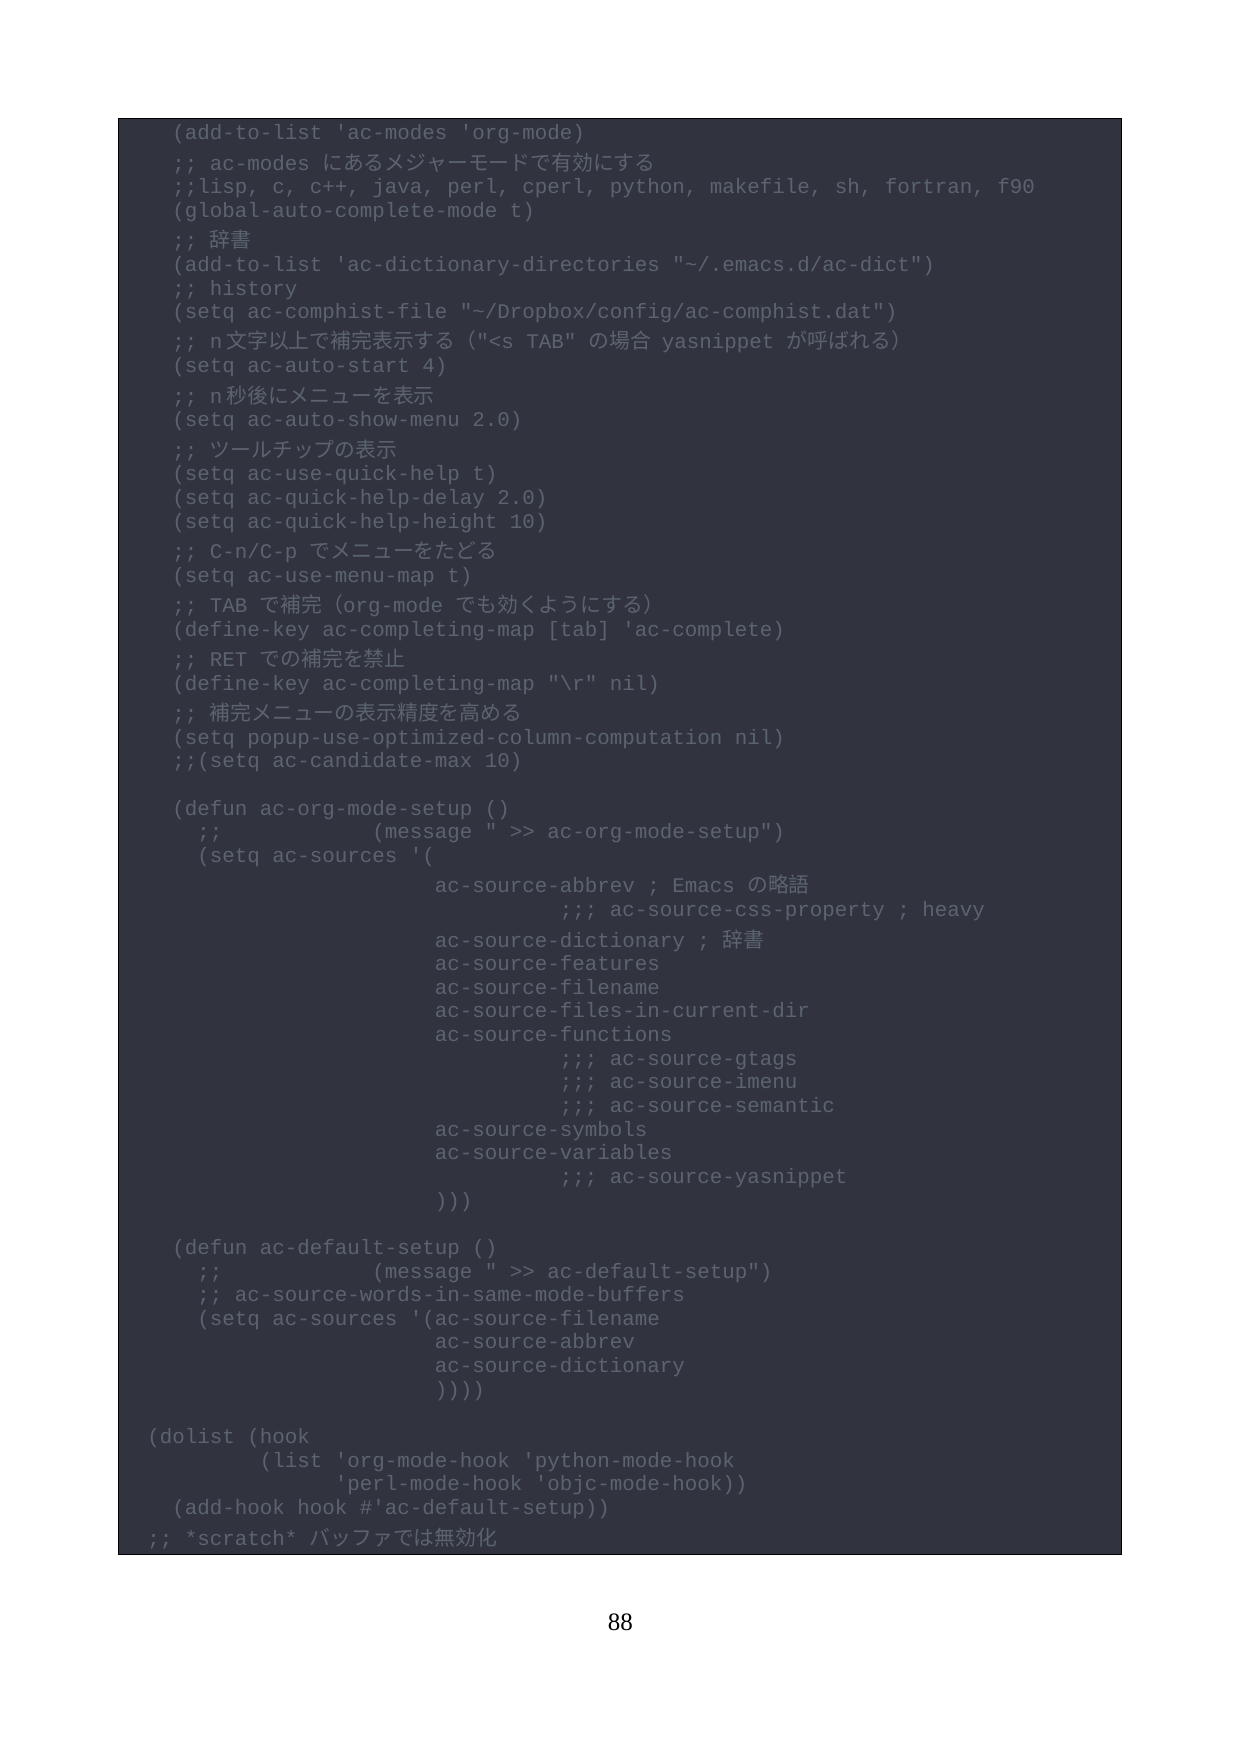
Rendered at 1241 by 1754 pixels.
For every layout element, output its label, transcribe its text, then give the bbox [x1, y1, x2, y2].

text (define-key ac-completing-map [tab] 'ac-complete) [119, 615, 1121, 638]
text (defun ac-org-mode-setup () [119, 794, 1121, 817]
text ac-source-dictionary [119, 1351, 1121, 1375]
text ))) [119, 1186, 1121, 1209]
text (add-to-list 'ac-modes 'org-mode) [119, 119, 1121, 142]
text ;; ac-source-words-in-same-mode-buffers [119, 1280, 1121, 1304]
text ac-source-functions [119, 1020, 1121, 1044]
text (setq ac-auto-start 4) [119, 351, 1121, 375]
text ;; history [119, 273, 1121, 297]
text ac-source-features [119, 949, 1121, 973]
text ac-source-variables [119, 1138, 1121, 1162]
text (list 'org-mode-hook 'python-mode-hook [119, 1446, 1121, 1469]
text ;; ツールチップの表示 [119, 429, 1121, 459]
text (add-hook hook #'ac-default-setup)) [119, 1493, 1121, 1517]
text (dolist (hook [119, 1422, 1121, 1446]
text ;;; ac-source-semantic [119, 1091, 1121, 1115]
text (setq ac-use-quick-help t) [119, 459, 1121, 483]
text (setq ac-quick-help-delay 2.0) [119, 483, 1121, 507]
text (setq ac-use-menu-map t) [119, 561, 1121, 584]
text ;;lisp, c, c++, java, perl, cperl, python, makefile, sh, fortran, f90 [119, 172, 1121, 196]
text ;; TAB で補完（org-mode でも効くようにする） [119, 584, 1121, 615]
text ;; n文字以上で補完表示する（"<s TAB" の場合 yasnippet が呼ばれる） [119, 321, 1121, 351]
text ;; 辞書 [119, 219, 1121, 250]
text (setq ac-sources '(ac-source-filename [119, 1304, 1121, 1328]
text ;; RET での補完を禁止 [119, 638, 1121, 669]
text (setq ac-quick-help-height 10) [119, 507, 1121, 530]
text ;; C-n/C-p でメニューをたどる [119, 530, 1121, 561]
text ac-source-files-in-current-dir [119, 997, 1121, 1020]
text ac-source-abbrev [119, 1328, 1121, 1351]
text (setq ac-sources '( [119, 841, 1121, 865]
text (setq ac-auto-show-menu 2.0) [119, 405, 1121, 429]
text ;;; ac-source-yasnippet [119, 1162, 1121, 1186]
text (global-auto-complete-mode t) [119, 196, 1121, 219]
text ;; n秒後にメニューを表示 [119, 375, 1121, 405]
text ac-source-filename [119, 973, 1121, 997]
text ;;; ac-source-css-property ; heavy [119, 895, 1121, 919]
text ;;(setq ac-candidate-max 10) [119, 747, 1121, 770]
text ac-source-abbrev ; Emacs の略語 [119, 865, 1121, 895]
text (add-to-list 'ac-dictionary-directories "~/.emacs.d/ac-dict") [119, 250, 1121, 273]
text (define-key ac-completing-map "\r" nil) [119, 669, 1121, 692]
text ;;; ac-source-imenu [119, 1067, 1121, 1091]
text ac-source-symbols [119, 1115, 1121, 1138]
text ;; ac-modes にあるメジャーモードで有効にする [119, 142, 1121, 172]
text ;; 補完メニューの表示精度を高める [119, 692, 1121, 723]
text ac-source-dictionary ; 辞書 [119, 919, 1121, 949]
text (setq ac-comphist-file "~/Dropbox/config/ac-comphist.dat") [119, 297, 1121, 321]
text ;; (message " >> ac-org-mode-setup") [119, 817, 1121, 841]
text (setq popup-use-optimized-column-computation nil) [119, 723, 1121, 747]
text )))) [119, 1375, 1121, 1398]
text 'perl-mode-hook 'objc-mode-hook)) [119, 1469, 1121, 1493]
text (defun ac-default-setup () [119, 1233, 1121, 1257]
text ;; (message " >> ac-default-setup") [119, 1257, 1121, 1280]
text ;;; ac-source-gtags [119, 1044, 1121, 1067]
text ;; *scratch* バッファでは無効化 [119, 1517, 1121, 1554]
